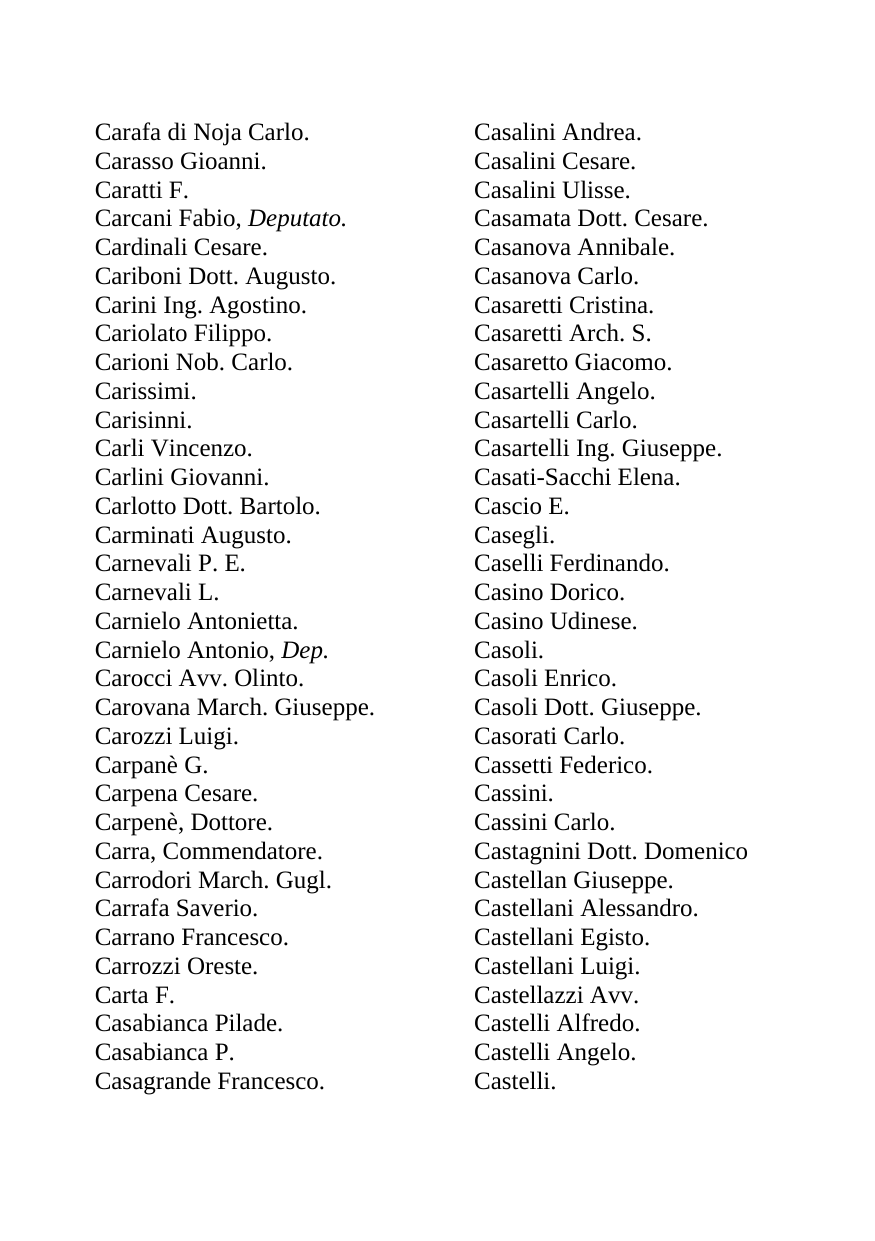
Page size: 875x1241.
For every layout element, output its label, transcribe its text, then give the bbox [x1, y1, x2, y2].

text Carioni Nob. Carlo. [94, 347, 400, 376]
text Casamata Dott. Cesare. [474, 203, 779, 232]
text Casanova Annibale. [474, 232, 779, 261]
text Castellani Egisto. [474, 922, 779, 951]
text Castelli. [474, 1066, 779, 1095]
text Carra, Commendatore. [94, 836, 400, 865]
text Carli Vincenzo. [94, 433, 400, 462]
text Castellan Giuseppe. [474, 865, 779, 893]
text Casagrande Francesco. [94, 1066, 400, 1095]
text Carpanè G. [94, 750, 400, 778]
text Castagnini Dott. Domenico [474, 836, 779, 865]
text Casartelli Angelo. [474, 376, 779, 405]
text Castelli Angelo. [474, 1037, 779, 1066]
text Carrano Francesco. [94, 922, 400, 951]
text Casabianca P. [94, 1037, 400, 1066]
text Carnevali P. E. [94, 548, 400, 577]
text Carrozzi Oreste. [94, 951, 400, 980]
text Carminati Augusto. [94, 520, 400, 548]
text Casaretto Giacomo. [474, 347, 779, 376]
text Castellani Alessandro. [474, 893, 779, 922]
text Casino Udinese. [474, 606, 779, 635]
text Cascio E. [474, 491, 779, 520]
text Casaretti Arch. S. [474, 318, 779, 347]
text Carcani Fabio, Deputato. [94, 203, 400, 232]
text Carta F. [94, 980, 400, 1008]
text Carlotto Dott. Bartolo. [94, 491, 400, 520]
text Casalini Ulisse. [474, 175, 779, 203]
text Carlini Giovanni. [94, 462, 400, 491]
text Carnevali L. [94, 577, 400, 606]
text Casabianca Pilade. [94, 1008, 400, 1037]
text Casartelli Ing. Giuseppe. [474, 433, 779, 462]
text Cassini Carlo. [474, 807, 779, 836]
text Carpena Cesare. [94, 778, 400, 807]
text Carrodori March. Gugl. [94, 865, 400, 893]
text Carasso Gioanni. [94, 146, 400, 175]
text Casorati Carlo. [474, 721, 779, 750]
text Casalini Cesare. [474, 146, 779, 175]
text Cariboni Dott. Augusto. [94, 261, 400, 290]
text Carpenè, Dottore. [94, 807, 400, 836]
text Caratti F. [94, 175, 400, 203]
text Casanova Carlo. [474, 261, 779, 290]
text Carafa di Noja Carlo. [94, 117, 400, 146]
text Carocci Avv. Olinto. [94, 663, 400, 692]
text Casoli. [474, 635, 779, 663]
text Carnielo Antonietta. [94, 606, 400, 635]
text Cardinali Cesare. [94, 232, 400, 261]
text Casalini Andrea. [474, 117, 779, 146]
text Casaretti Cristina. [474, 290, 779, 318]
text Casoli Dott. Giuseppe. [474, 692, 779, 721]
text Casati-Sacchi Elena. [474, 462, 779, 491]
text Carisinni. [94, 405, 400, 433]
text Casino Dorico. [474, 577, 779, 606]
text Castelli Alfredo. [474, 1008, 779, 1037]
text Cassini. [474, 778, 779, 807]
text Carrafa Saverio. [94, 893, 400, 922]
text Cassetti Federico. [474, 750, 779, 778]
text Castellazzi Avv. [474, 980, 779, 1008]
text Cariolato Filippo. [94, 318, 400, 347]
text Carnielo Antonio, Dep. [94, 635, 400, 663]
text Castellani Luigi. [474, 951, 779, 980]
text Casartelli Carlo. [474, 405, 779, 433]
text Carovana March. Giuseppe. [94, 692, 400, 721]
text Carissimi. [94, 376, 400, 405]
text Casegli. [474, 520, 779, 548]
text Carini Ing. Agostino. [94, 290, 400, 318]
text Carozzi Luigi. [94, 721, 400, 750]
text Caselli Ferdinando. [474, 548, 779, 577]
text Casoli Enrico. [474, 663, 779, 692]
